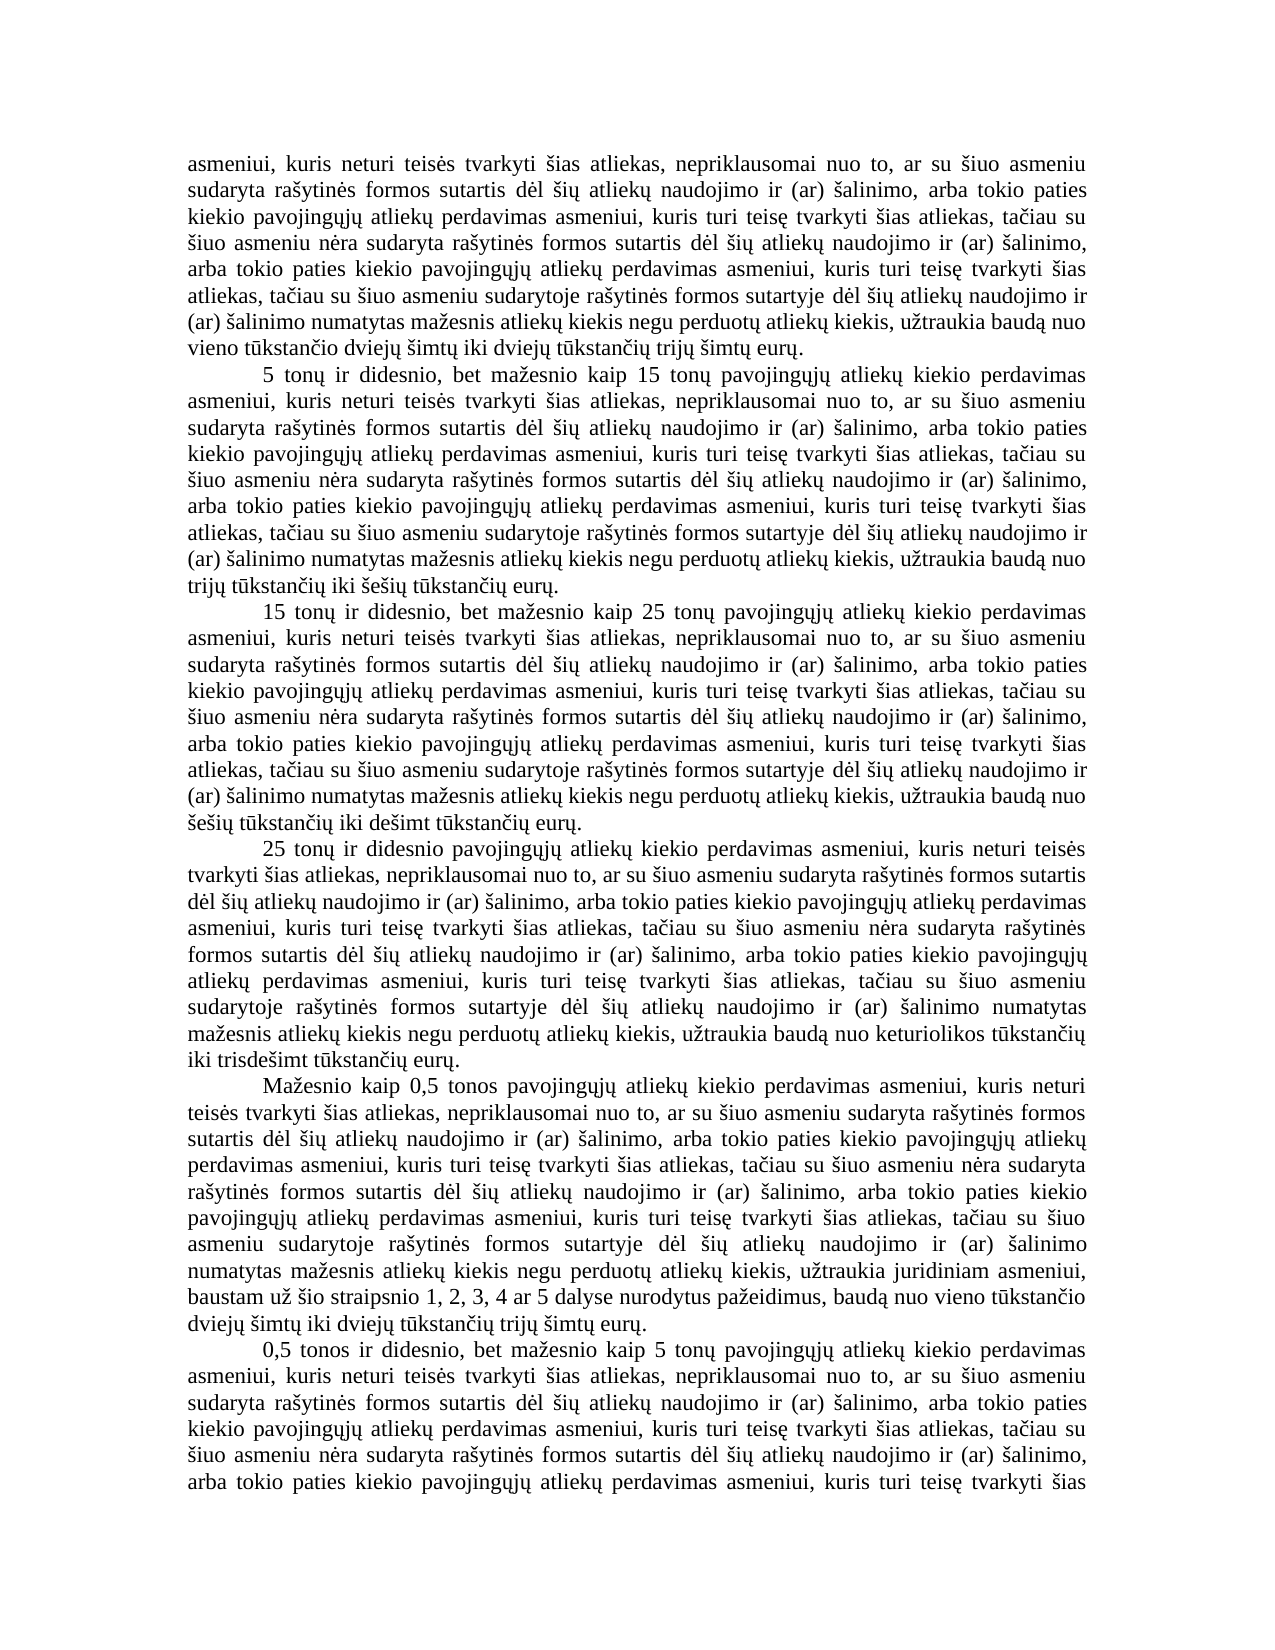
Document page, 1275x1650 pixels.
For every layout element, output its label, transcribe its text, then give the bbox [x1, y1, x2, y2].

text asmeniui, kuris neturi teisės tvarkyti šias atliekas, nepriklausomai nuo to, ar su šiuo asmeniu sudaryta rašytinės formos sutartis dėl šių atliekų naudojimo ir (ar) šalinimo, arba tokio paties kiekio pavojingųjų atliekų perdavimas asmeniui, kuris turi teisę tvarkyti šias atliekas, tačiau su šiuo asmeniu nėra sudaryta rašytinės formos sutartis dėl šių atliekų naudojimo ir (ar) šalinimo, arba tokio paties kiekio pavojingųjų atliekų perdavimas asmeniui, kuris turi teisę tvarkyti šias atliekas, tačiau su šiuo asmeniu sudarytoje rašytinės formos sutartyje dėl šių atliekų naudojimo ir (ar) šalinimo numatytas mažesnis atliekų kiekis negu perduotų atliekų kiekis, užtraukia baudą nuo vieno tūkstančio dviejų šimtų iki dviejų tūkstančių trijų šimtų eurų. [187, 150, 1087, 361]
text 15 tonų ir didesnio, bet mažesnio kaip 25 tonų pavojingųjų atliekų kiekio perdavimas asmeniui, kuris neturi teisės tvarkyti šias atliekas, nepriklausomai nuo to, ar su šiuo asmeniu sudaryta rašytinės formos sutartis dėl šių atliekų naudojimo ir (ar) šalinimo, arba tokio paties kiekio pavojingųjų atliekų perdavimas asmeniui, kuris turi teisę tvarkyti šias atliekas, tačiau su šiuo asmeniu nėra sudaryta rašytinės formos sutartis dėl šių atliekų naudojimo ir (ar) šalinimo, arba tokio paties kiekio pavojingųjų atliekų perdavimas asmeniui, kuris turi teisę tvarkyti šias atliekas, tačiau su šiuo asmeniu sudarytoje rašytinės formos sutartyje dėl šių atliekų naudojimo ir (ar) šalinimo numatytas mažesnis atliekų kiekis negu perduotų atliekų kiekis, užtraukia baudą nuo šešių tūkstančių iki dešimt tūkstančių eurų. [187, 598, 1087, 835]
text 0,5 tonos ir didesnio, bet mažesnio kaip 5 tonų pavojingųjų atliekų kiekio perdavimas asmeniui, kuris neturi teisės tvarkyti šias atliekas, nepriklausomai nuo to, ar su šiuo asmeniu sudaryta rašytinės formos sutartis dėl šių atliekų naudojimo ir (ar) šalinimo, arba tokio paties kiekio pavojingųjų atliekų perdavimas asmeniui, kuris turi teisę tvarkyti šias atliekas, tačiau su šiuo asmeniu nėra sudaryta rašytinės formos sutartis dėl šių atliekų naudojimo ir (ar) šalinimo, arba tokio paties kiekio pavojingųjų atliekų perdavimas asmeniui, kuris turi teisę tvarkyti šias [187, 1336, 1087, 1494]
text 25 tonų ir didesnio pavojingųjų atliekų kiekio perdavimas asmeniui, kuris neturi teisės tvarkyti šias atliekas, nepriklausomai nuo to, ar su šiuo asmeniu sudaryta rašytinės formos sutartis dėl šių atliekų naudojimo ir (ar) šalinimo, arba tokio paties kiekio pavojingųjų atliekų perdavimas asmeniui, kuris turi teisę tvarkyti šias atliekas, tačiau su šiuo asmeniu nėra sudaryta rašytinės formos sutartis dėl šių atliekų naudojimo ir (ar) šalinimo, arba tokio paties kiekio pavojingųjų atliekų perdavimas asmeniui, kuris turi teisę tvarkyti šias atliekas, tačiau su šiuo asmeniu sudarytoje rašytinės formos sutartyje dėl šių atliekų naudojimo ir (ar) šalinimo numatytas mažesnis atliekų kiekis negu perduotų atliekų kiekis, užtraukia baudą nuo keturiolikos tūkstančių iki trisdešimt tūkstančių eurų. [187, 835, 1087, 1072]
text Mažesnio kaip 0,5 tonos pavojingųjų atliekų kiekio perdavimas asmeniui, kuris neturi teisės tvarkyti šias atliekas, nepriklausomai nuo to, ar su šiuo asmeniu sudaryta rašytinės formos sutartis dėl šių atliekų naudojimo ir (ar) šalinimo, arba tokio paties kiekio pavojingųjų atliekų perdavimas asmeniui, kuris turi teisę tvarkyti šias atliekas, tačiau su šiuo asmeniu nėra sudaryta rašytinės formos sutartis dėl šių atliekų naudojimo ir (ar) šalinimo, arba tokio paties kiekio pavojingųjų atliekų perdavimas asmeniui, kuris turi teisę tvarkyti šias atliekas, tačiau su šiuo asmeniu sudarytoje rašytinės formos sutartyje dėl šių atliekų naudojimo ir (ar) šalinimo numatytas mažesnis atliekų kiekis negu perduotų atliekų kiekis, užtraukia juridiniam asmeniui, baustam už šio straipsnio 1, 2, 3, 4 ar 5 dalyse nurodytus pažeidimus, baudą nuo vieno tūkstančio dviejų šimtų iki dviejų tūkstančių trijų šimtų eurų. [187, 1072, 1087, 1336]
text 5 tonų ir didesnio, bet mažesnio kaip 15 tonų pavojingųjų atliekų kiekio perdavimas asmeniui, kuris neturi teisės tvarkyti šias atliekas, nepriklausomai nuo to, ar su šiuo asmeniu sudaryta rašytinės formos sutartis dėl šių atliekų naudojimo ir (ar) šalinimo, arba tokio paties kiekio pavojingųjų atliekų perdavimas asmeniui, kuris turi teisę tvarkyti šias atliekas, tačiau su šiuo asmeniu nėra sudaryta rašytinės formos sutartis dėl šių atliekų naudojimo ir (ar) šalinimo, arba tokio paties kiekio pavojingųjų atliekų perdavimas asmeniui, kuris turi teisę tvarkyti šias atliekas, tačiau su šiuo asmeniu sudarytoje rašytinės formos sutartyje dėl šių atliekų naudojimo ir (ar) šalinimo numatytas mažesnis atliekų kiekis negu perduotų atliekų kiekis, užtraukia baudą nuo trijų tūkstančių iki šešių tūkstančių eurų. [187, 361, 1087, 598]
